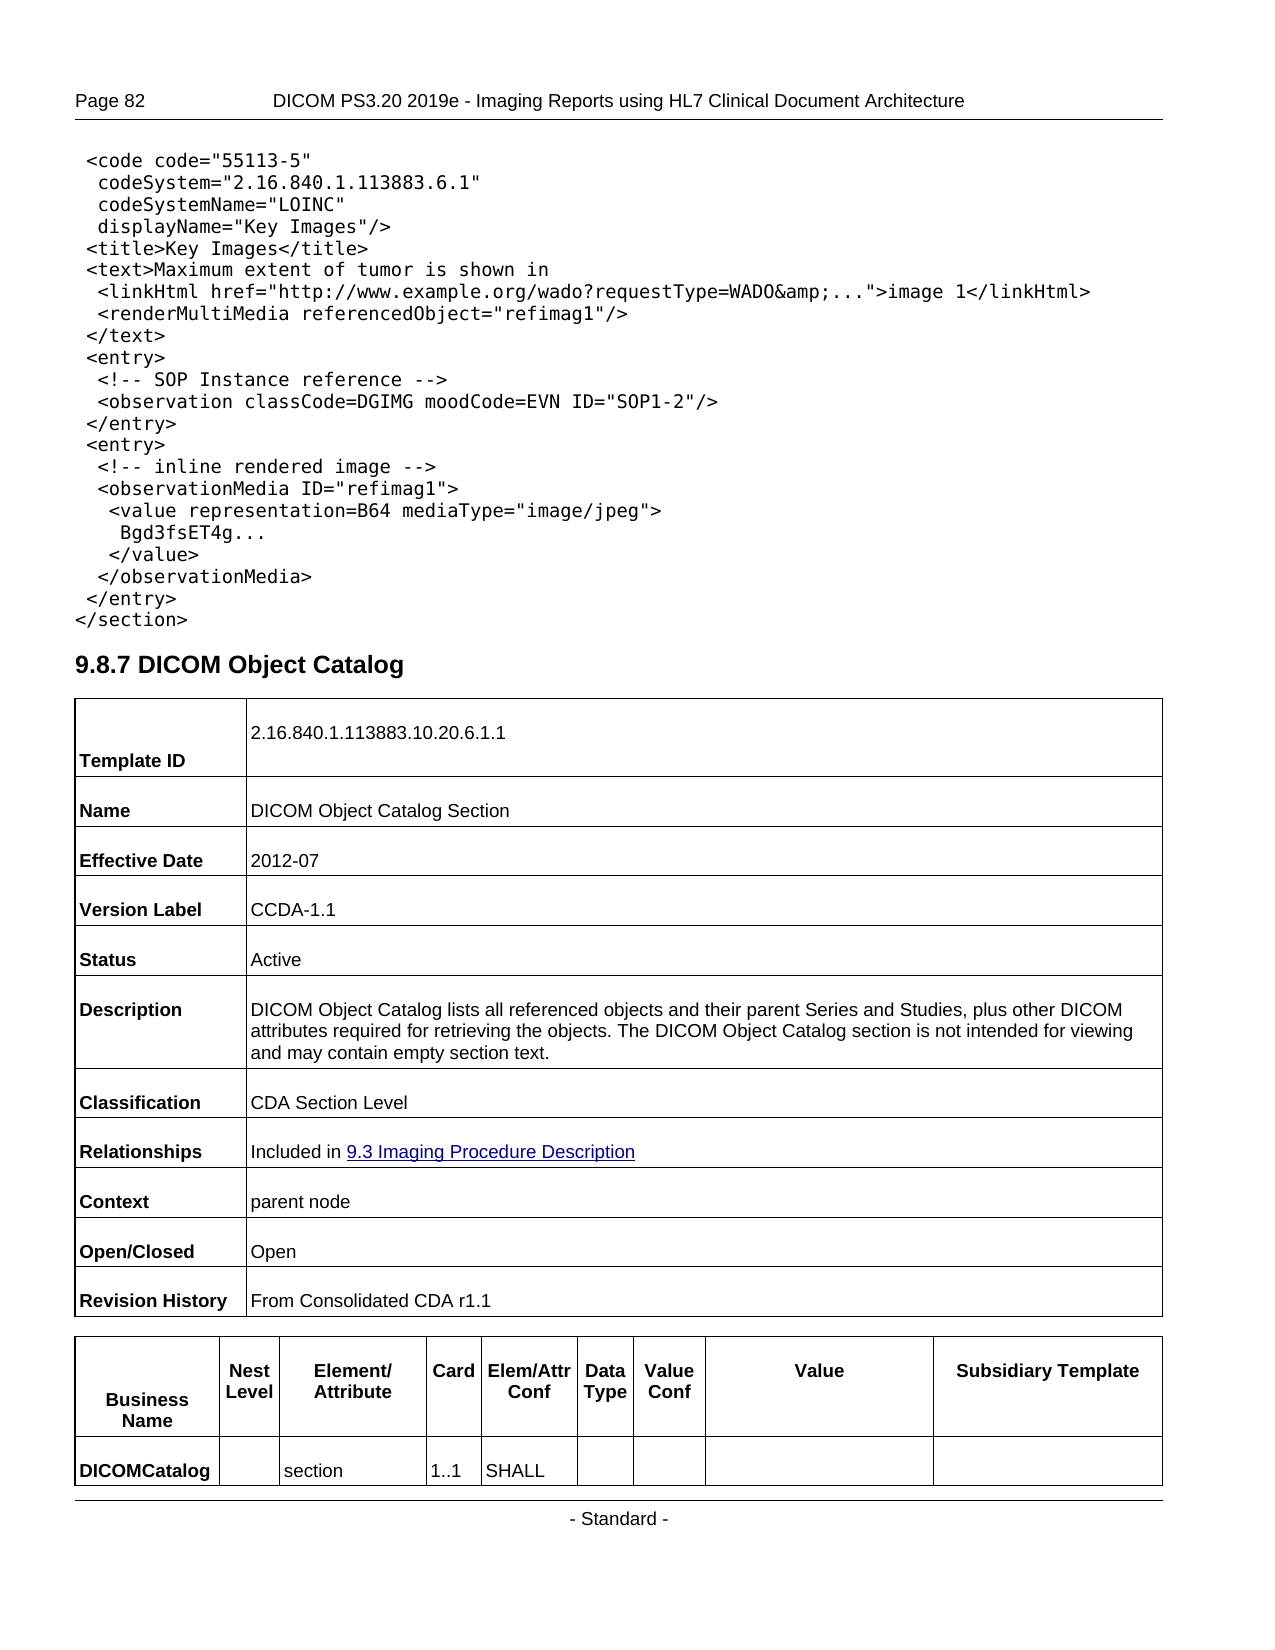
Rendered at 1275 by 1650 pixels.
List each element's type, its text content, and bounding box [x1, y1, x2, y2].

table_cell Effective Date [76, 827, 246, 875]
table_cell parent node [247, 1168, 1162, 1217]
table_cell DICOMCatalog [76, 1437, 219, 1485]
table_cell DICOM Object Catalog Section [247, 777, 1162, 826]
table_cell [578, 1437, 633, 1485]
table_cell Version Label [76, 876, 246, 925]
table_cell Active [247, 926, 1162, 975]
table_cell Open [247, 1218, 1162, 1266]
table_cell Status [76, 926, 246, 975]
table_cell 1..1 [427, 1437, 481, 1485]
table_header Value [706, 1337, 933, 1436]
text <code code="55113-5" codeSystem="2.16.840.1.113883.6.1" codeSystemName="LOINC" displayName="Key Images"/> <title>Key Images</title> <text>Maximum extent of tumor is shown in <linkHtml href="http://www.example.org/wado?requestType=WADO&amp;...">image 1</linkHtml> <renderMultiMedia referencedObject="refimag1"/> </text> <entry> <!-- SOP Instance reference --> <observation classCode=DGIMG moodCode=EVN ID="SOP1-2"/> </entry> <entry> <!-- inline rendered image --> <observationMedia ID="refimag1"> <value representation=B64 mediaType="image/jpeg"> Bgd3fsET4g... </value> </observationMedia> </entry> </section> [75, 150, 1162, 631]
table_header Card [427, 1337, 481, 1436]
table_cell CCDA-1.1 [247, 876, 1162, 925]
table_cell CDA Section Level [247, 1069, 1162, 1117]
table_cell Included in 9.3 Imaging Procedure Description [247, 1118, 1162, 1167]
table_cell SHALL [482, 1437, 577, 1485]
table_header 2.16.840.1.113883.​10.20.6.1.1 [247, 699, 1162, 776]
table_header Subsidiary Template [934, 1337, 1162, 1436]
table_cell [706, 1437, 933, 1485]
table_header Value Conf [634, 1337, 705, 1436]
table_cell Context [76, 1168, 246, 1217]
table_cell 2012-07 [247, 827, 1162, 875]
table_cell Open/Closed [76, 1218, 246, 1266]
table_header Template ID [76, 699, 246, 776]
table_header Element/​Attribute [280, 1337, 426, 1436]
table_cell Relationships [76, 1118, 246, 1167]
table_cell Revision History [76, 1267, 246, 1316]
table_header Elem/Attr Conf [482, 1337, 577, 1436]
table_header Business Name [76, 1337, 219, 1436]
table_cell [220, 1437, 279, 1485]
table_cell DICOM Object Catalog lists all referenced objects and their parent Series and Studies, plus other DICOM attributes required for retrieving the objects. The DICOM Object Catalog section is not intended for viewing and may contain empty section text. [247, 976, 1162, 1067]
text 9.8.7 DICOM Object Catalog [75, 650, 1162, 679]
table_cell section [280, 1437, 426, 1485]
table_cell Description [76, 976, 246, 1067]
table_cell [634, 1437, 705, 1485]
table_cell [934, 1437, 1162, 1485]
table_cell Name [76, 777, 246, 826]
table_header Data Type [578, 1337, 633, 1436]
table_cell Classification [76, 1069, 246, 1117]
table_cell From Consolidated CDA r1.1 [247, 1267, 1162, 1316]
table_header Nest Level [220, 1337, 279, 1436]
